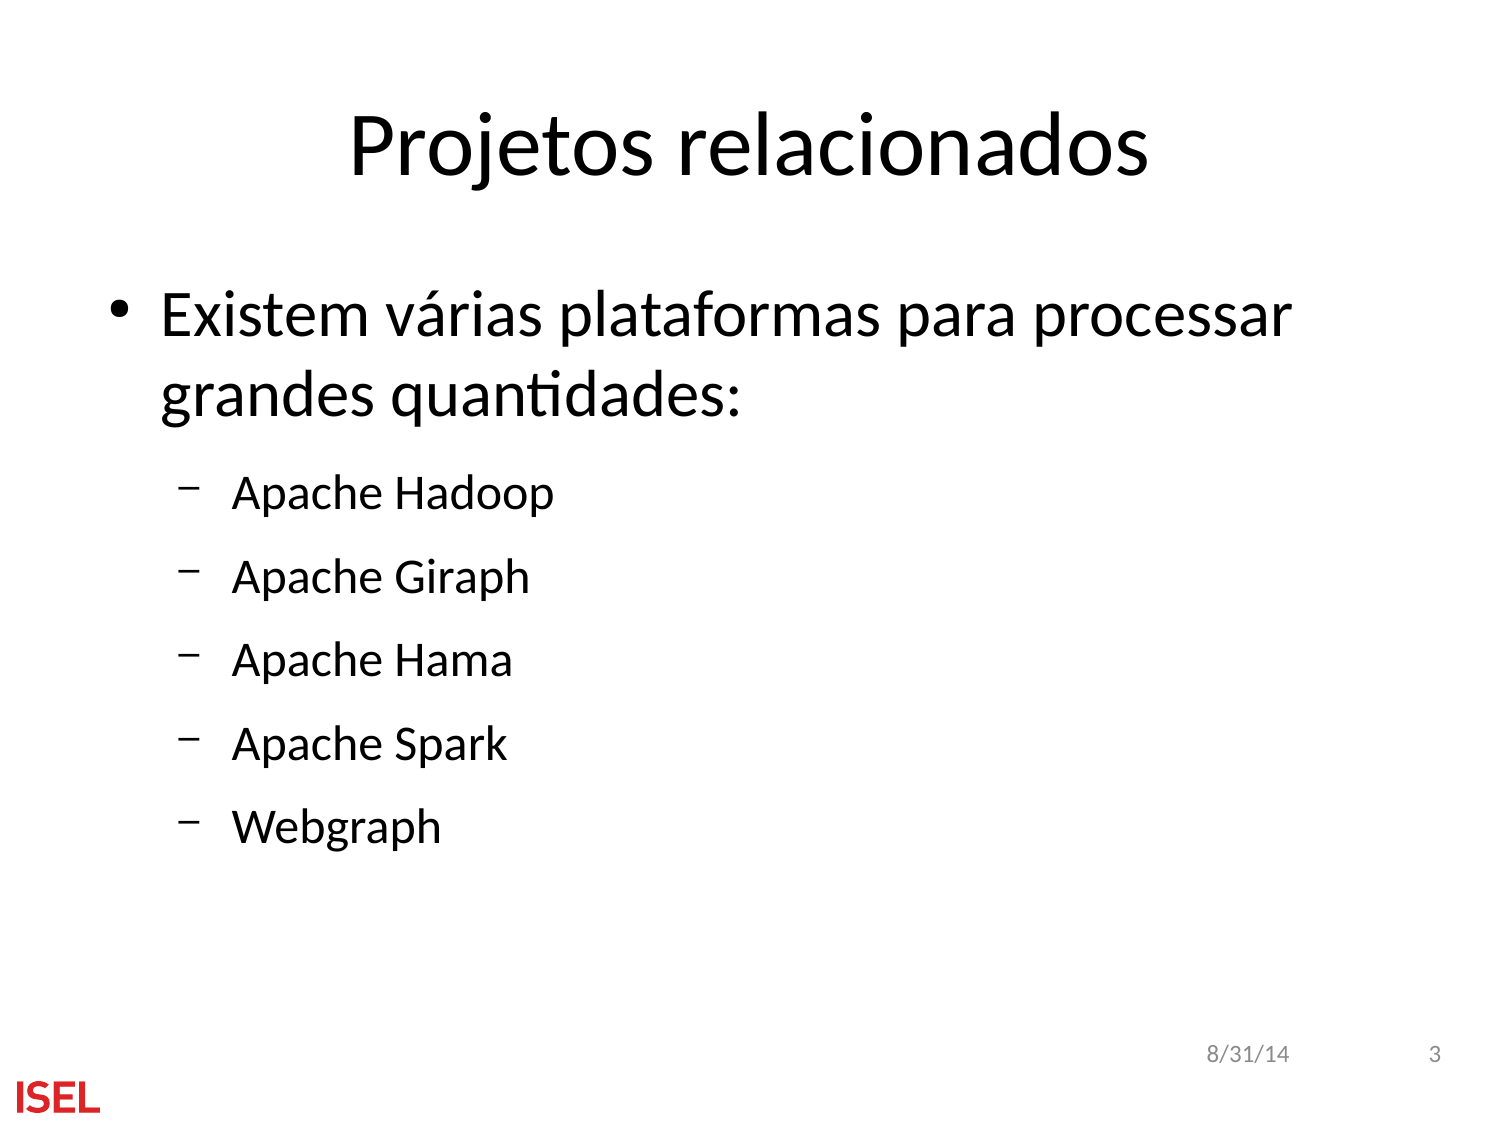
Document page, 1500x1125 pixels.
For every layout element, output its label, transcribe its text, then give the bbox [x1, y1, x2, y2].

slide_number [1347, 1033, 1457, 1071]
picture [17, 1081, 100, 1113]
list Existem várias plataformas para processar grandes quantidades: Apache Hadoop Apache Giraph Apache Hama Apache Spark Webgraph [75, 262, 1425, 1005]
title Projetos relacionados [75, 45, 1425, 233]
slide_number 8/31/14 [1191, 1033, 1340, 1071]
